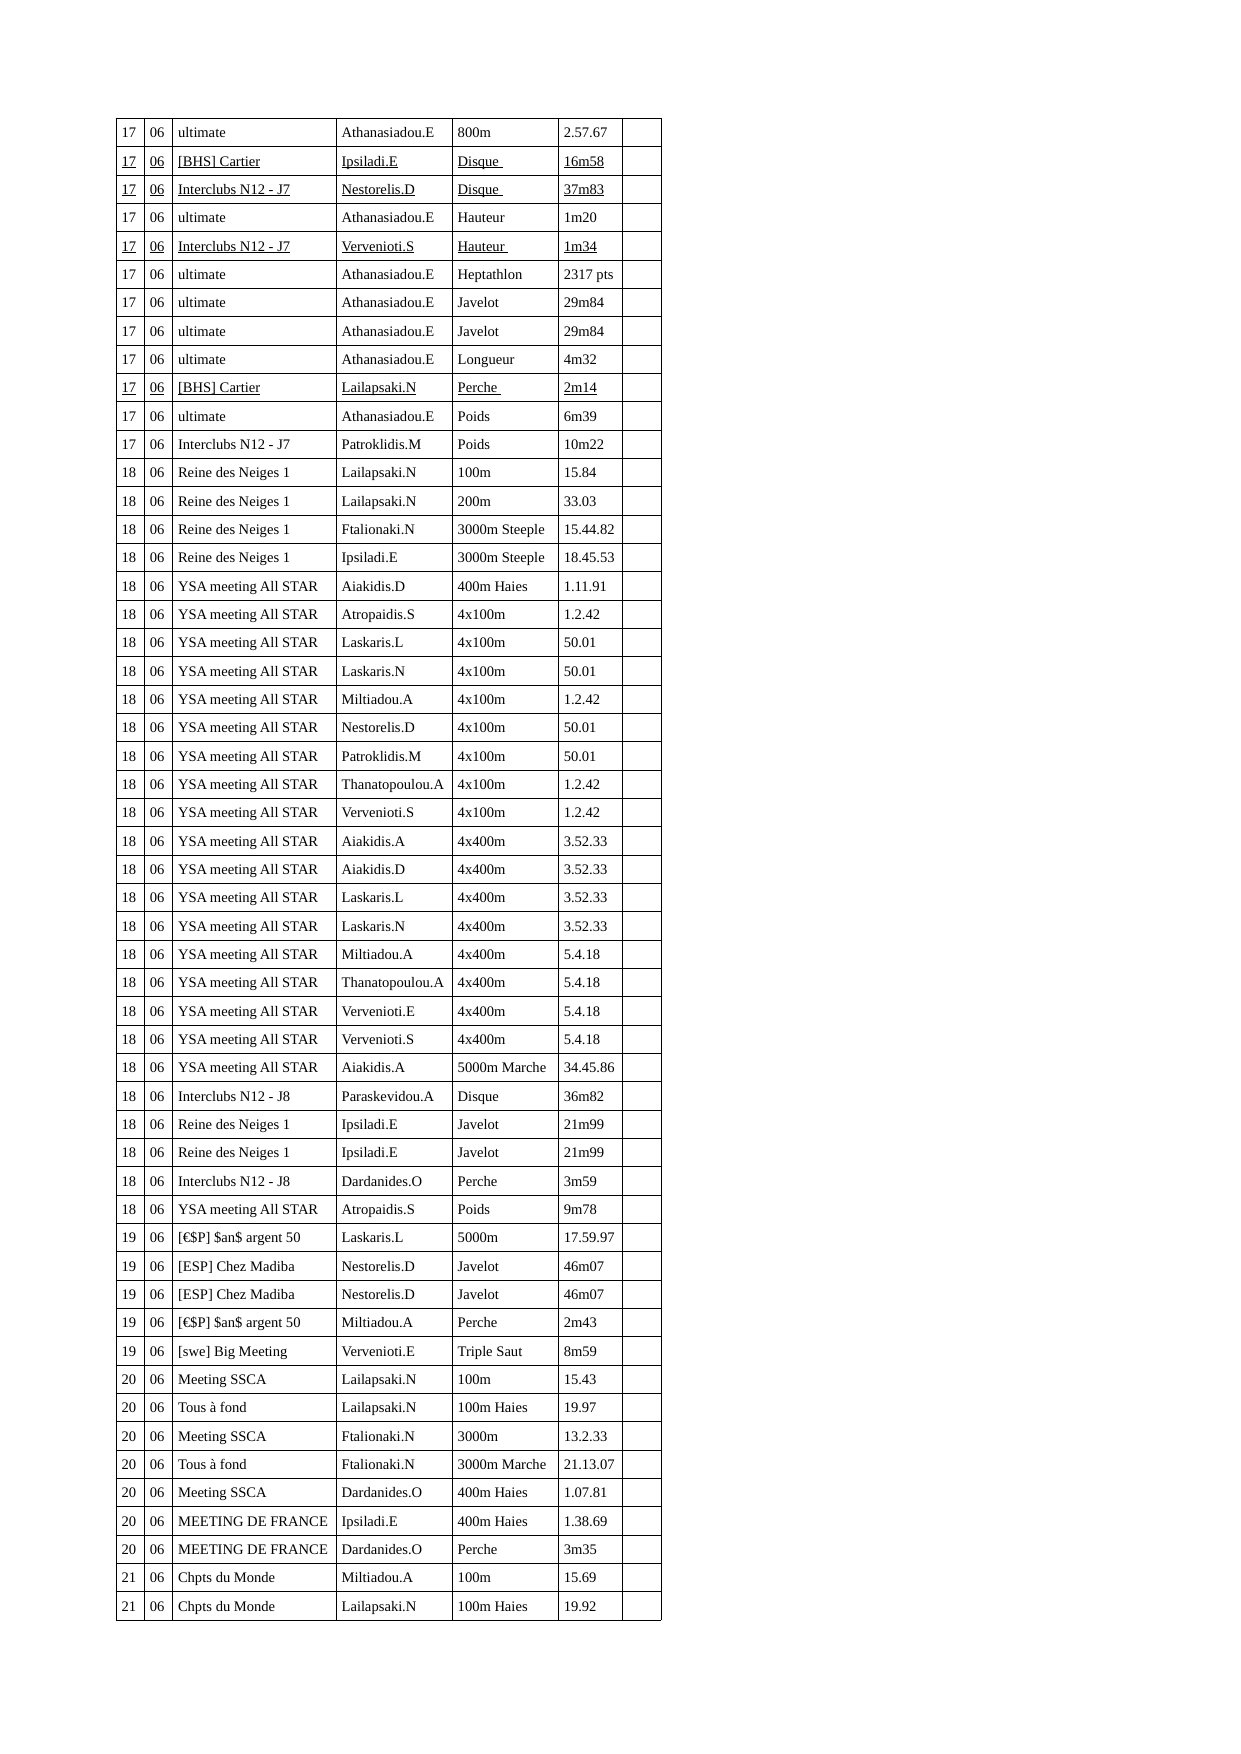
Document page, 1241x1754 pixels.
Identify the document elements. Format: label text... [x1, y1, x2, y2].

table_cell Dardanides.O [337, 1536, 452, 1563]
table_cell Javelot [453, 1252, 558, 1280]
table_cell Meeting SSCA [173, 1366, 336, 1393]
table_cell 06 [145, 771, 172, 798]
table_cell Nestorelis.D [337, 1281, 452, 1308]
table_cell Aiakidis.A [337, 827, 452, 855]
table_cell YSA meeting All STAR [173, 629, 336, 656]
table_cell 18 [117, 1167, 144, 1195]
table_cell Reine des Neiges 1 [173, 459, 336, 486]
table_cell 17 [117, 176, 144, 203]
table_cell 5000m [453, 1224, 558, 1251]
table_cell [623, 431, 661, 458]
table_cell [623, 289, 661, 316]
table_cell 06 [145, 374, 172, 401]
table_cell ultimate [173, 346, 336, 373]
table_cell 29m84 [559, 289, 622, 316]
table_cell 06 [145, 742, 172, 770]
table_cell Lailapsaki.N [337, 459, 452, 486]
table_cell [623, 1422, 661, 1450]
table_cell [623, 176, 661, 203]
table_cell 4x100m [453, 629, 558, 656]
table_cell Vervenioti.S [337, 1026, 452, 1053]
table_cell 06 [145, 1082, 172, 1110]
table_cell YSA meeting All STAR [173, 912, 336, 940]
table_cell 06 [145, 232, 172, 260]
table_cell 06 [145, 969, 172, 996]
table_cell 100m Haies [453, 1592, 558, 1620]
table_cell [623, 459, 661, 486]
table_cell 06 [145, 629, 172, 656]
table_cell 06 [145, 1167, 172, 1195]
table_cell Nestorelis.D [337, 1252, 452, 1280]
table_cell 5.4.18 [559, 1026, 622, 1053]
table_cell 06 [145, 1451, 172, 1478]
table_cell 06 [145, 1139, 172, 1166]
table_cell 18 [117, 997, 144, 1025]
table_cell 2.57.67 [559, 119, 622, 146]
table_cell 17 [117, 261, 144, 288]
table_cell 18 [117, 544, 144, 571]
table_cell 15.69 [559, 1564, 622, 1591]
table_cell Javelot [453, 317, 558, 345]
table_cell 20 [117, 1451, 144, 1478]
table_cell 4x400m [453, 941, 558, 968]
table_cell YSA meeting All STAR [173, 941, 336, 968]
table_cell 50.01 [559, 629, 622, 656]
table_cell 18 [117, 912, 144, 940]
table_cell YSA meeting All STAR [173, 969, 336, 996]
table_cell Laskaris.L [337, 1224, 452, 1251]
table_cell 1.2.42 [559, 799, 622, 826]
table_cell 06 [145, 1224, 172, 1251]
table_cell 06 [145, 884, 172, 911]
table_cell YSA meeting All STAR [173, 997, 336, 1025]
table_cell 18 [117, 459, 144, 486]
table_cell YSA meeting All STAR [173, 686, 336, 713]
table_cell 06 [145, 657, 172, 685]
table_cell 37m83 [559, 176, 622, 203]
table_cell [623, 969, 661, 996]
table_cell 06 [145, 1394, 172, 1421]
table_cell 17 [117, 431, 144, 458]
table_cell 400m Haies [453, 572, 558, 600]
table_cell Athanasiadou.E [337, 119, 452, 146]
table_cell [623, 1366, 661, 1393]
table_cell MEETING DE FRANCE [173, 1507, 336, 1535]
table_cell Dardanides.O [337, 1479, 452, 1506]
table_cell 4x100m [453, 799, 558, 826]
table_cell 1.2.42 [559, 771, 622, 798]
table_cell 4x100m [453, 771, 558, 798]
table_cell 06 [145, 317, 172, 345]
table_cell Atropaidis.S [337, 1196, 452, 1223]
table_cell 18 [117, 572, 144, 600]
table_cell 06 [145, 827, 172, 855]
table_cell 18 [117, 856, 144, 883]
table_cell 18 [117, 487, 144, 515]
table_cell 17 [117, 346, 144, 373]
table_cell 46m07 [559, 1281, 622, 1308]
table_cell [BHS] Cartier [173, 147, 336, 175]
table_cell Reine des Neiges 1 [173, 516, 336, 543]
table_cell 4x400m [453, 969, 558, 996]
table_cell YSA meeting All STAR [173, 799, 336, 826]
table_cell 200m [453, 487, 558, 515]
table_cell [623, 1281, 661, 1308]
table_cell 100m [453, 459, 558, 486]
table_cell 06 [145, 147, 172, 175]
table_cell 06 [145, 431, 172, 458]
table_cell 400m Haies [453, 1507, 558, 1535]
table_cell [623, 1536, 661, 1563]
table_cell 1.11.91 [559, 572, 622, 600]
table_cell 1m20 [559, 204, 622, 231]
table_cell 3000m Steeple [453, 516, 558, 543]
table_cell [623, 714, 661, 741]
table_cell 10m22 [559, 431, 622, 458]
table_cell 06 [145, 997, 172, 1025]
table_cell 06 [145, 176, 172, 203]
table_cell [623, 742, 661, 770]
table_cell Interclubs N12 - J8 [173, 1167, 336, 1195]
table_cell 17 [117, 147, 144, 175]
table_cell Javelot [453, 1111, 558, 1138]
table_cell [623, 374, 661, 401]
table_cell Perche [453, 1167, 558, 1195]
table_cell 17 [117, 317, 144, 345]
table_cell 50.01 [559, 657, 622, 685]
table_cell Ftalionaki.N [337, 516, 452, 543]
table_cell 17 [117, 119, 144, 146]
table_cell 06 [145, 544, 172, 571]
table_cell 06 [145, 1564, 172, 1591]
table_cell 2m14 [559, 374, 622, 401]
table_cell [623, 232, 661, 260]
table_cell 3.52.33 [559, 912, 622, 940]
table_cell 15.44.82 [559, 516, 622, 543]
table_cell 17.59.97 [559, 1224, 622, 1251]
table_cell YSA meeting All STAR [173, 1196, 336, 1223]
table_cell Laskaris.N [337, 912, 452, 940]
table_cell Athanasiadou.E [337, 261, 452, 288]
table_cell 20 [117, 1536, 144, 1563]
table_cell Poids [453, 431, 558, 458]
table_cell Tous à fond [173, 1394, 336, 1421]
table_cell YSA meeting All STAR [173, 657, 336, 685]
table_cell 19 [117, 1337, 144, 1365]
table_cell 06 [145, 516, 172, 543]
table_cell 4x100m [453, 714, 558, 741]
table_cell Chpts du Monde [173, 1592, 336, 1620]
table_cell 6m39 [559, 402, 622, 430]
table_cell [623, 1564, 661, 1591]
table_cell Triple Saut [453, 1337, 558, 1365]
table_cell Meeting SSCA [173, 1479, 336, 1506]
table_cell YSA meeting All STAR [173, 856, 336, 883]
table_cell Vervenioti.E [337, 1337, 452, 1365]
table_cell 4x400m [453, 827, 558, 855]
table_cell [623, 1054, 661, 1081]
table_cell Aiakidis.D [337, 572, 452, 600]
table_cell Laskaris.L [337, 884, 452, 911]
table_cell [623, 119, 661, 146]
table_cell Poids [453, 1196, 558, 1223]
table_cell [623, 1082, 661, 1110]
table_cell 06 [145, 487, 172, 515]
table_cell Perche [453, 1309, 558, 1336]
table_cell 4x400m [453, 997, 558, 1025]
table_cell 15.84 [559, 459, 622, 486]
table_cell Chpts du Monde [173, 1564, 336, 1591]
table_cell Tous à fond [173, 1451, 336, 1478]
table_cell [623, 856, 661, 883]
table_cell Lailapsaki.N [337, 1366, 452, 1393]
table_cell 19 [117, 1309, 144, 1336]
table_cell Reine des Neiges 1 [173, 487, 336, 515]
table_cell [623, 1451, 661, 1478]
table_cell 5.4.18 [559, 969, 622, 996]
table_cell Miltiadou.A [337, 686, 452, 713]
table_cell 2317 pts [559, 261, 622, 288]
table_cell 50.01 [559, 742, 622, 770]
table_cell YSA meeting All STAR [173, 1026, 336, 1053]
table_cell Disque [453, 147, 558, 175]
table_cell 20 [117, 1366, 144, 1393]
table_cell 21m99 [559, 1111, 622, 1138]
table_cell Lailapsaki.N [337, 374, 452, 401]
table_cell Lailapsaki.N [337, 1394, 452, 1421]
table_cell 4x100m [453, 742, 558, 770]
table_cell Athanasiadou.E [337, 204, 452, 231]
table_cell 06 [145, 799, 172, 826]
table_cell 4x100m [453, 686, 558, 713]
table_cell YSA meeting All STAR [173, 1054, 336, 1081]
table_cell Laskaris.L [337, 629, 452, 656]
table_cell 06 [145, 1252, 172, 1280]
table_cell 100m Haies [453, 1394, 558, 1421]
table_cell YSA meeting All STAR [173, 601, 336, 628]
table_cell 4x400m [453, 1026, 558, 1053]
table_cell 1.07.81 [559, 1479, 622, 1506]
table_cell 06 [145, 1054, 172, 1081]
table_cell 06 [145, 119, 172, 146]
table_cell [623, 544, 661, 571]
table_cell [623, 1167, 661, 1195]
table_cell 18 [117, 827, 144, 855]
table_cell [623, 1139, 661, 1166]
table_cell Ftalionaki.N [337, 1451, 452, 1478]
table_cell 1.38.69 [559, 1507, 622, 1535]
table_cell 21 [117, 1564, 144, 1591]
table_cell Javelot [453, 1139, 558, 1166]
table_cell Interclubs N12 - J8 [173, 1082, 336, 1110]
table_cell [623, 686, 661, 713]
table_cell [623, 629, 661, 656]
table_cell 18 [117, 657, 144, 685]
table_cell 18 [117, 1196, 144, 1223]
table_cell Interclubs N12 - J7 [173, 176, 336, 203]
table_cell 18 [117, 1026, 144, 1053]
table_cell 06 [145, 856, 172, 883]
table_cell 1.2.42 [559, 601, 622, 628]
table_cell 18 [117, 629, 144, 656]
table_cell Interclubs N12 - J7 [173, 232, 336, 260]
table_cell 13.2.33 [559, 1422, 622, 1450]
table_cell [623, 1309, 661, 1336]
table_cell 800m [453, 119, 558, 146]
table_cell 3m35 [559, 1536, 622, 1563]
table_cell 16m58 [559, 147, 622, 175]
table_cell [623, 1479, 661, 1506]
table_cell [623, 799, 661, 826]
table_cell Meeting SSCA [173, 1422, 336, 1450]
table_cell 18 [117, 601, 144, 628]
table_cell Miltiadou.A [337, 1564, 452, 1591]
table_cell 06 [145, 261, 172, 288]
table_cell 18 [117, 686, 144, 713]
table_cell 34.45.86 [559, 1054, 622, 1081]
table_cell Nestorelis.D [337, 714, 452, 741]
table_cell Thanatopoulou.A [337, 969, 452, 996]
table_cell 21m99 [559, 1139, 622, 1166]
table_cell ultimate [173, 119, 336, 146]
table_cell [623, 1394, 661, 1421]
table_cell 3.52.33 [559, 856, 622, 883]
table_cell 18.45.53 [559, 544, 622, 571]
table_cell Perche [453, 1536, 558, 1563]
table_cell 06 [145, 289, 172, 316]
table_cell YSA meeting All STAR [173, 884, 336, 911]
table_cell 3000m [453, 1422, 558, 1450]
table_cell 18 [117, 1111, 144, 1138]
table_cell 06 [145, 1026, 172, 1053]
table_cell [623, 402, 661, 430]
table_cell 36m82 [559, 1082, 622, 1110]
table_cell 3.52.33 [559, 884, 622, 911]
table_cell [623, 1224, 661, 1251]
table_cell Athanasiadou.E [337, 346, 452, 373]
table_cell [623, 601, 661, 628]
table_cell [ESP] Chez Madiba [173, 1252, 336, 1280]
table_cell Vervenioti.S [337, 799, 452, 826]
table_cell [€$P] $an$ argent 50 [173, 1309, 336, 1336]
table_cell 06 [145, 1592, 172, 1620]
table_cell [BHS] Cartier [173, 374, 336, 401]
table_cell [623, 912, 661, 940]
table_cell Hauteur [453, 232, 558, 260]
table_cell Perche [453, 374, 558, 401]
table_cell [623, 1111, 661, 1138]
table_cell Vervenioti.E [337, 997, 452, 1025]
table_cell 17 [117, 289, 144, 316]
table_cell [623, 1507, 661, 1535]
table_cell Interclubs N12 - J7 [173, 431, 336, 458]
table_cell 4x100m [453, 601, 558, 628]
table_cell Miltiadou.A [337, 1309, 452, 1336]
table_cell 18 [117, 742, 144, 770]
table_cell 9m78 [559, 1196, 622, 1223]
table_cell 33.03 [559, 487, 622, 515]
table_cell [623, 1337, 661, 1365]
table_cell 8m59 [559, 1337, 622, 1365]
table_cell Ftalionaki.N [337, 1422, 452, 1450]
table_cell YSA meeting All STAR [173, 827, 336, 855]
table_cell 06 [145, 1507, 172, 1535]
table_cell 1.2.42 [559, 686, 622, 713]
table_cell 18 [117, 1082, 144, 1110]
table_cell 18 [117, 516, 144, 543]
table_cell 4x400m [453, 884, 558, 911]
table_cell 06 [145, 1337, 172, 1365]
table_cell Thanatopoulou.A [337, 771, 452, 798]
table_cell [623, 657, 661, 685]
table_cell ultimate [173, 261, 336, 288]
table_cell 06 [145, 686, 172, 713]
table_cell YSA meeting All STAR [173, 742, 336, 770]
table_cell Poids [453, 402, 558, 430]
table_cell 06 [145, 1281, 172, 1308]
table_cell 06 [145, 1366, 172, 1393]
table_cell Heptathlon [453, 261, 558, 288]
table_cell [623, 771, 661, 798]
table_cell Hauteur [453, 204, 558, 231]
table_cell 100m [453, 1564, 558, 1591]
table_cell 100m [453, 1366, 558, 1393]
table_cell Miltiadou.A [337, 941, 452, 968]
table_cell 19 [117, 1252, 144, 1280]
table_cell Reine des Neiges 1 [173, 1139, 336, 1166]
table_cell 18 [117, 1054, 144, 1081]
table_cell [ESP] Chez Madiba [173, 1281, 336, 1308]
table_cell 5.4.18 [559, 997, 622, 1025]
table_cell 18 [117, 771, 144, 798]
table_cell Dardanides.O [337, 1167, 452, 1195]
table_cell 17 [117, 204, 144, 231]
table_cell [623, 516, 661, 543]
table_cell 15.43 [559, 1366, 622, 1393]
table_cell Patroklidis.M [337, 431, 452, 458]
table_cell Athanasiadou.E [337, 402, 452, 430]
table_cell Javelot [453, 289, 558, 316]
table_cell Aiakidis.A [337, 1054, 452, 1081]
table_cell ultimate [173, 402, 336, 430]
table_cell 06 [145, 1479, 172, 1506]
table_cell [623, 827, 661, 855]
table_cell 17 [117, 374, 144, 401]
table_cell 06 [145, 459, 172, 486]
table_cell YSA meeting All STAR [173, 714, 336, 741]
table_cell [623, 997, 661, 1025]
table_cell 4x100m [453, 657, 558, 685]
table_cell 17 [117, 232, 144, 260]
table_cell [623, 572, 661, 600]
table_cell [swe] Big Meeting [173, 1337, 336, 1365]
table_cell Atropaidis.S [337, 601, 452, 628]
table_cell ultimate [173, 289, 336, 316]
table_cell 06 [145, 912, 172, 940]
table_cell YSA meeting All STAR [173, 572, 336, 600]
table_cell [623, 147, 661, 175]
table_cell [623, 1592, 661, 1620]
table_cell 06 [145, 1111, 172, 1138]
table_cell Reine des Neiges 1 [173, 1111, 336, 1138]
table_cell [623, 346, 661, 373]
table_cell 20 [117, 1394, 144, 1421]
table_cell MEETING DE FRANCE [173, 1536, 336, 1563]
table_cell YSA meeting All STAR [173, 771, 336, 798]
table_cell Athanasiadou.E [337, 317, 452, 345]
table_cell Ipsiladi.E [337, 1507, 452, 1535]
table_cell Aiakidis.D [337, 856, 452, 883]
table_cell 21.13.07 [559, 1451, 622, 1478]
table_cell 18 [117, 799, 144, 826]
table_cell 06 [145, 714, 172, 741]
table_cell [623, 1026, 661, 1053]
table_cell 06 [145, 1309, 172, 1336]
table_cell ultimate [173, 317, 336, 345]
table_cell 50.01 [559, 714, 622, 741]
table_cell [623, 941, 661, 968]
table_cell Lailapsaki.N [337, 487, 452, 515]
table_cell 18 [117, 714, 144, 741]
table_cell Ipsiladi.E [337, 147, 452, 175]
table_cell Ipsiladi.E [337, 544, 452, 571]
table_cell 3000m Steeple [453, 544, 558, 571]
table_cell 4x400m [453, 856, 558, 883]
table_cell 3.52.33 [559, 827, 622, 855]
table_cell 06 [145, 402, 172, 430]
table_cell Javelot [453, 1281, 558, 1308]
table_cell 5.4.18 [559, 941, 622, 968]
table_cell [623, 317, 661, 345]
table_cell ultimate [173, 204, 336, 231]
table_cell 20 [117, 1479, 144, 1506]
table_cell [623, 487, 661, 515]
table_cell Ipsiladi.E [337, 1139, 452, 1166]
table_cell [623, 1196, 661, 1223]
table_cell Ipsiladi.E [337, 1111, 452, 1138]
table_cell 19.92 [559, 1592, 622, 1620]
table_cell Vervenioti.S [337, 232, 452, 260]
table_cell [623, 204, 661, 231]
table_cell Disque [453, 176, 558, 203]
table_cell 19 [117, 1281, 144, 1308]
table_cell 20 [117, 1507, 144, 1535]
table_cell 3000m Marche [453, 1451, 558, 1478]
table_cell 06 [145, 1196, 172, 1223]
table_cell 06 [145, 1536, 172, 1563]
table_cell 06 [145, 941, 172, 968]
table_cell Paraskevidou.A [337, 1082, 452, 1110]
table_cell 06 [145, 1422, 172, 1450]
table_cell [€$P] $an$ argent 50 [173, 1224, 336, 1251]
table_cell Athanasiadou.E [337, 289, 452, 316]
table_cell [623, 1252, 661, 1280]
table_cell Laskaris.N [337, 657, 452, 685]
table_cell 17 [117, 402, 144, 430]
table_cell [623, 261, 661, 288]
table_cell [623, 884, 661, 911]
table_cell 19.97 [559, 1394, 622, 1421]
table_cell 400m Haies [453, 1479, 558, 1506]
table_cell 06 [145, 346, 172, 373]
table_cell 4x400m [453, 912, 558, 940]
table_cell 19 [117, 1224, 144, 1251]
table_cell 3m59 [559, 1167, 622, 1195]
table_cell 1m34 [559, 232, 622, 260]
table_cell 18 [117, 941, 144, 968]
table_cell 5000m Marche [453, 1054, 558, 1081]
table_cell 29m84 [559, 317, 622, 345]
table_cell Disque [453, 1082, 558, 1110]
table_cell 06 [145, 204, 172, 231]
table_cell 06 [145, 601, 172, 628]
table_cell Nestorelis.D [337, 176, 452, 203]
table_cell 20 [117, 1422, 144, 1450]
table_cell 4m32 [559, 346, 622, 373]
table_cell Lailapsaki.N [337, 1592, 452, 1620]
table_cell Reine des Neiges 1 [173, 544, 336, 571]
table_cell 2m43 [559, 1309, 622, 1336]
table_cell 46m07 [559, 1252, 622, 1280]
table_cell Longueur [453, 346, 558, 373]
table_cell 18 [117, 884, 144, 911]
table_cell Patroklidis.M [337, 742, 452, 770]
table_cell 18 [117, 1139, 144, 1166]
table_cell 18 [117, 969, 144, 996]
table_cell 21 [117, 1592, 144, 1620]
table_cell 06 [145, 572, 172, 600]
